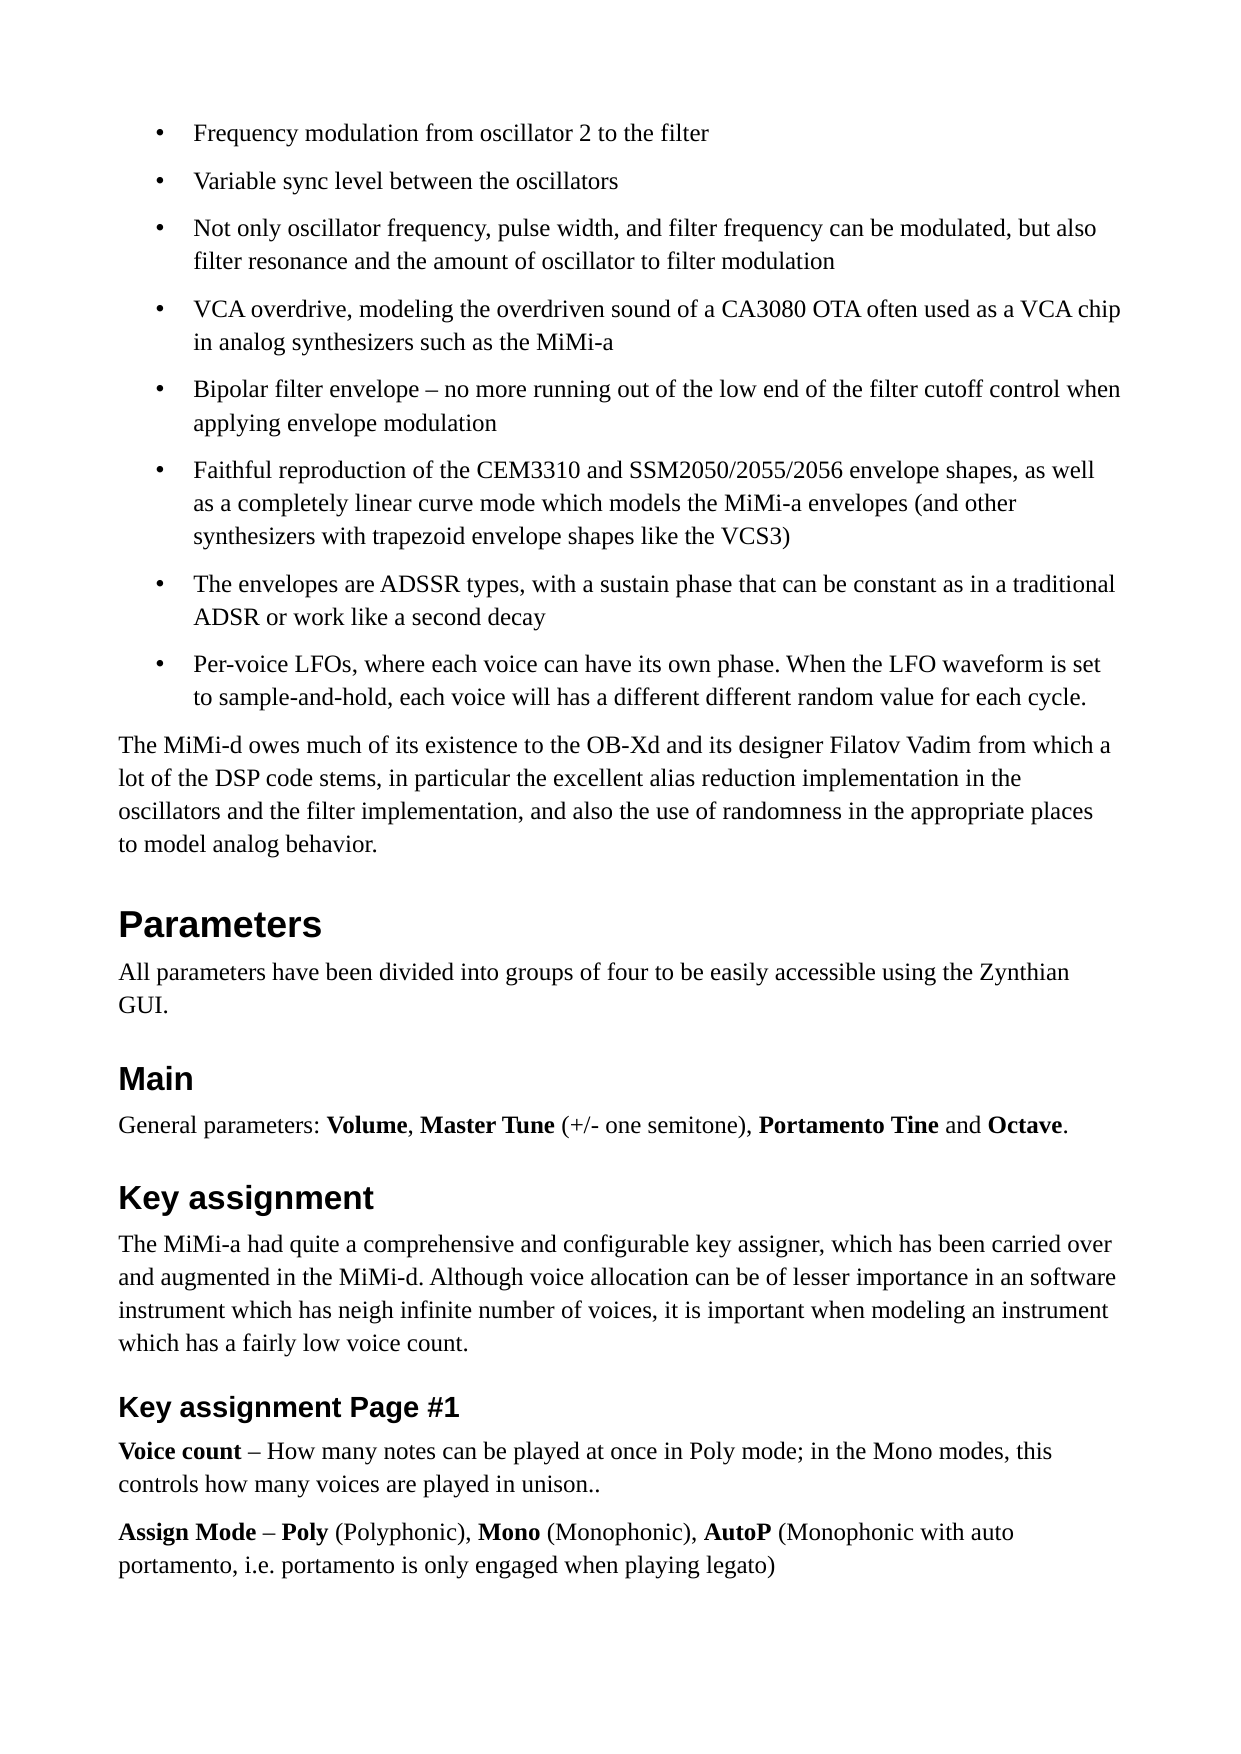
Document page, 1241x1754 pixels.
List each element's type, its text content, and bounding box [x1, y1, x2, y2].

text General parameters: Volume, Master Tune (+/- one semitone), Portamento Tine and Octave. [118, 1110, 1122, 1138]
subtitle Parameters [118, 902, 1122, 945]
list Faithful reproduction of the CEM3310 and SSM2050/2055/2056 envelope shapes, as well as a completely linear curve mode which models the MiMi-a envelopes (and other synthesizers with trapezoid envelope shapes like the VCS3) [156, 455, 1122, 550]
subtitle Key assignment [118, 1178, 1122, 1217]
text All parameters have been divided into groups of four to be easily accessible using the Zynthian GUI. [118, 957, 1122, 1019]
subtitle Main [118, 1059, 1122, 1097]
list Not only oscillator frequency, pulse width, and filter frequency can be modulated, but also filter resonance and the amount of oscillator to filter modulation [156, 213, 1122, 275]
text The MiMi-a had quite a comprehensive and configurable key assigner, which has been carried over and augmented in the MiMi-d. Although voice allocation can be of lesser importance in an software instrument which has neigh infinite number of voices, it is important when modeling an instrument which has a fairly low voice count. [118, 1229, 1122, 1357]
list Bipolar filter envelope – no more running out of the low end of the filter cutoff control when applying envelope modulation [156, 374, 1122, 436]
list Frequency modulation from oscillator 2 to the filter [156, 118, 1122, 147]
text The MiMi-d owes much of its existence to the OB-Xd and its designer Filatov Vadim from which a lot of the DSP code stems, in particular the excellent alias reduction implementation in the oscillators and the filter implementation, and also the use of randomness in the appropriate places to model analog behavior. [118, 730, 1122, 858]
list Variable sync level between the oscillators [156, 166, 1122, 194]
list VCA overdrive, modeling the overdriven sound of a CA3080 OTA often used as a VCA chip in analog synthesizers such as the MiMi-a [156, 294, 1122, 356]
text Voice count – How many notes can be played at once in Poly mode; in the Mono modes, this controls how many voices are played in unison.. [118, 1436, 1122, 1498]
list Per-voice LFOs, where each voice can have its own phase. When the LFO waveform is set to sample-and-hold, each voice will has a different different random value for each cycle. [156, 649, 1122, 711]
list The envelopes are ADSSR types, with a sustain phase that can be constant as in a traditional ADSR or work like a second decay [156, 569, 1122, 631]
text Assign Mode – Poly (Polyphonic), Mono (Monophonic), AutoP (Monophonic with auto portamento, i.e. portamento is only engaged when playing legato) [118, 1517, 1122, 1579]
subtitle Key assignment Page #1 [118, 1390, 1122, 1424]
